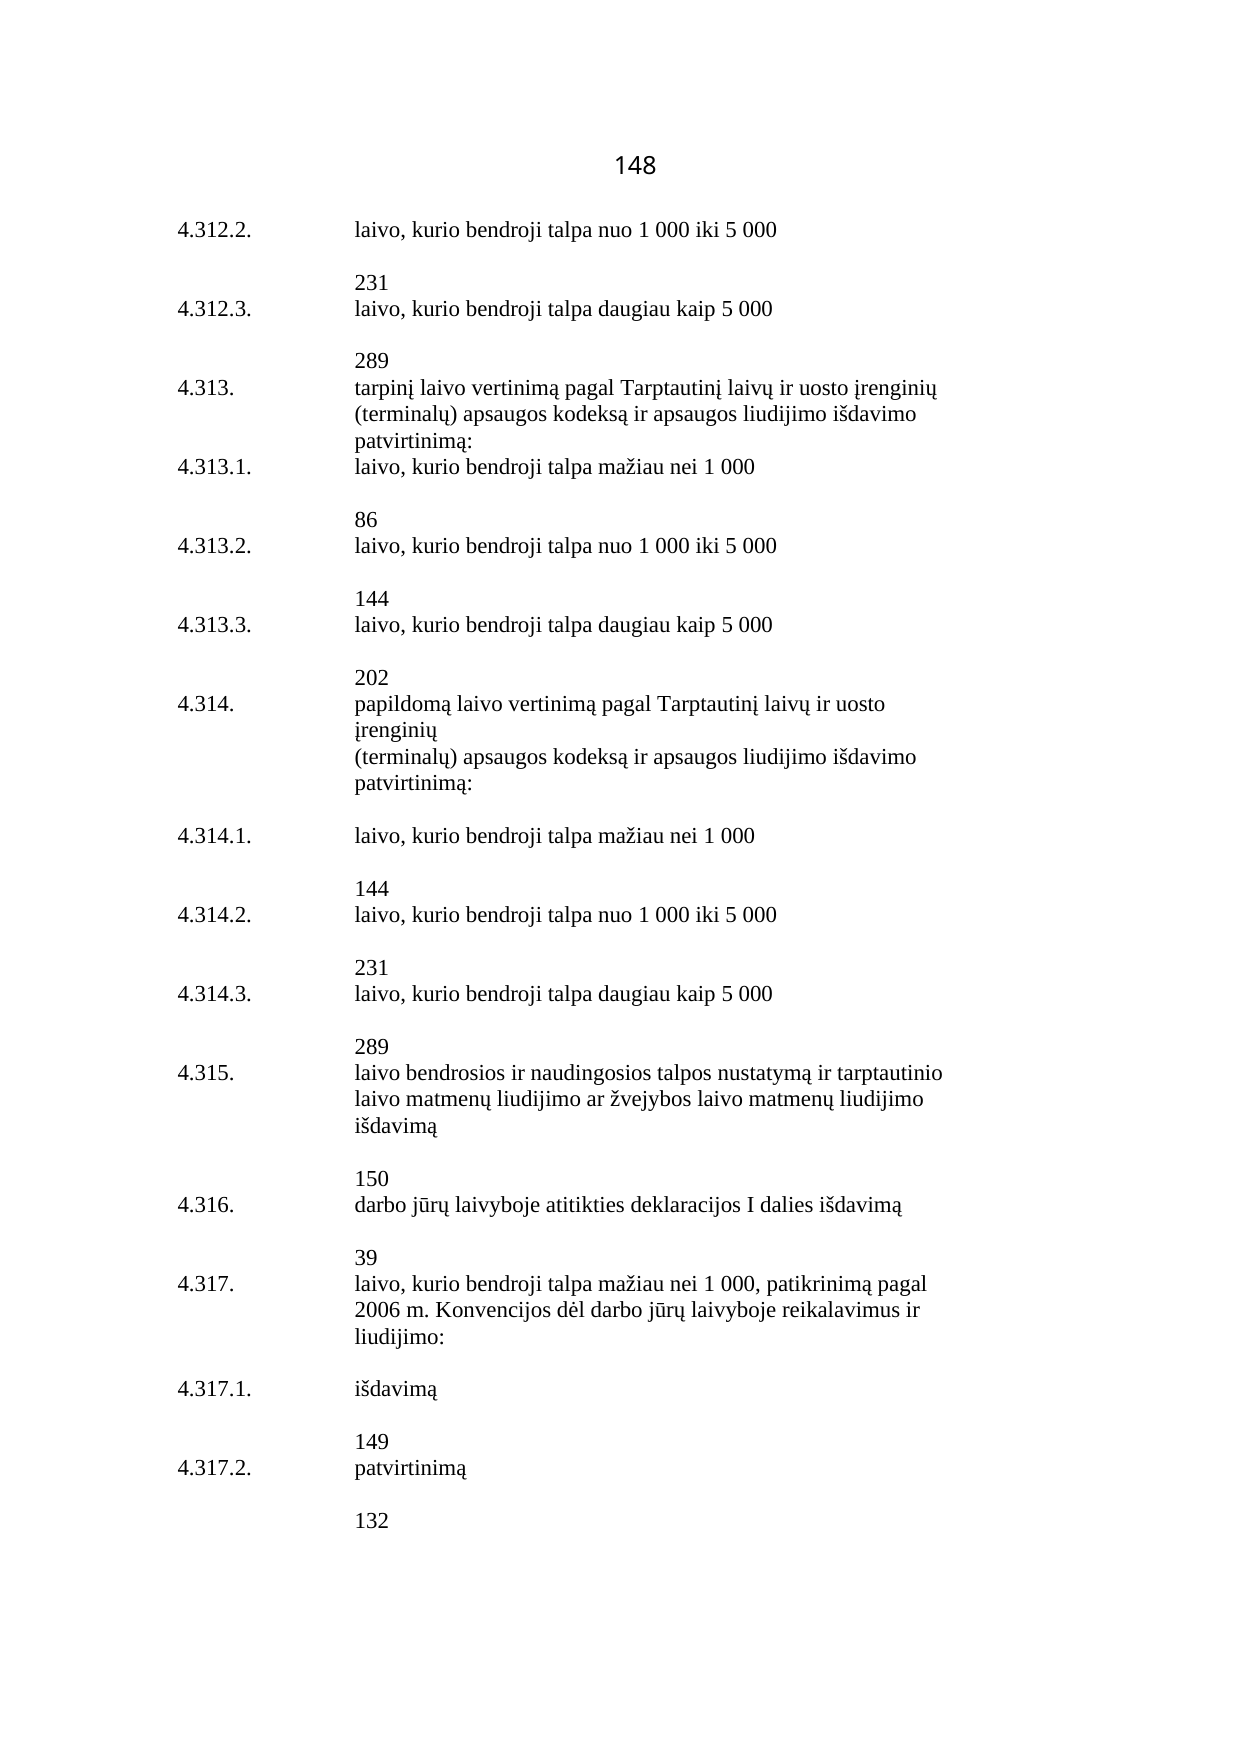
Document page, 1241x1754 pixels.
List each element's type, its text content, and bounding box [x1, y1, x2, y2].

text 4.317.1. išdavimą 149 [177, 1375, 945, 1454]
text 4.316. darbo jūrų laivyboje atitikties deklaracijos I dalies išdavimą 39 [177, 1191, 945, 1270]
text laivo matmenų liudijimo ar žvejybos laivo matmenų liudijimo [354, 1086, 945, 1112]
text patvirtinimą: [354, 769, 945, 822]
text 4.312.2. laivo, kurio bendroji talpa nuo 1 000 iki 5 000 231 [177, 216, 945, 295]
text 4.313. tarpinį laivo vertinimą pagal Tarptautinį laivų ir uosto įrenginių [177, 374, 945, 400]
text 4.313.1. laivo, kurio bendroji talpa mažiau nei 1 000 86 [177, 453, 945, 532]
text (terminalų) apsaugos kodeksą ir apsaugos liudijimo išdavimo [354, 743, 945, 769]
text 4.317.2. patvirtinimą 132 [177, 1454, 945, 1533]
text patvirtinimą: [354, 427, 945, 453]
text 4.314.1. laivo, kurio bendroji talpa mažiau nei 1 000 144 [177, 822, 945, 901]
text 4.314.3. laivo, kurio bendroji talpa daugiau kaip 5 000 289 [177, 980, 945, 1059]
text 4.313.2. laivo, kurio bendroji talpa nuo 1 000 iki 5 000 144 [177, 532, 945, 611]
text liudijimo: [354, 1323, 945, 1375]
text 4.317. laivo, kurio bendroji talpa mažiau nei 1 000, patikrinimą pagal [177, 1270, 945, 1296]
text 2006 m. Konvencijos dėl darbo jūrų laivyboje reikalavimus ir [354, 1296, 945, 1323]
text 4.313.3. laivo, kurio bendroji talpa daugiau kaip 5 000 202 [177, 611, 945, 690]
text (terminalų) apsaugos kodeksą ir apsaugos liudijimo išdavimo [354, 400, 945, 427]
text 4.312.3. laivo, kurio bendroji talpa daugiau kaip 5 000 289 [177, 295, 945, 374]
text išdavimą 150 [354, 1112, 945, 1191]
text 4.314. papildomą laivo vertinimą pagal Tarptautinį laivų ir uosto įrenginių [177, 690, 945, 743]
text 4.314.2. laivo, kurio bendroji talpa nuo 1 000 iki 5 000 231 [177, 901, 945, 980]
text 4.315. laivo bendrosios ir naudingosios talpos nustatymą ir tarptautinio [177, 1059, 945, 1086]
